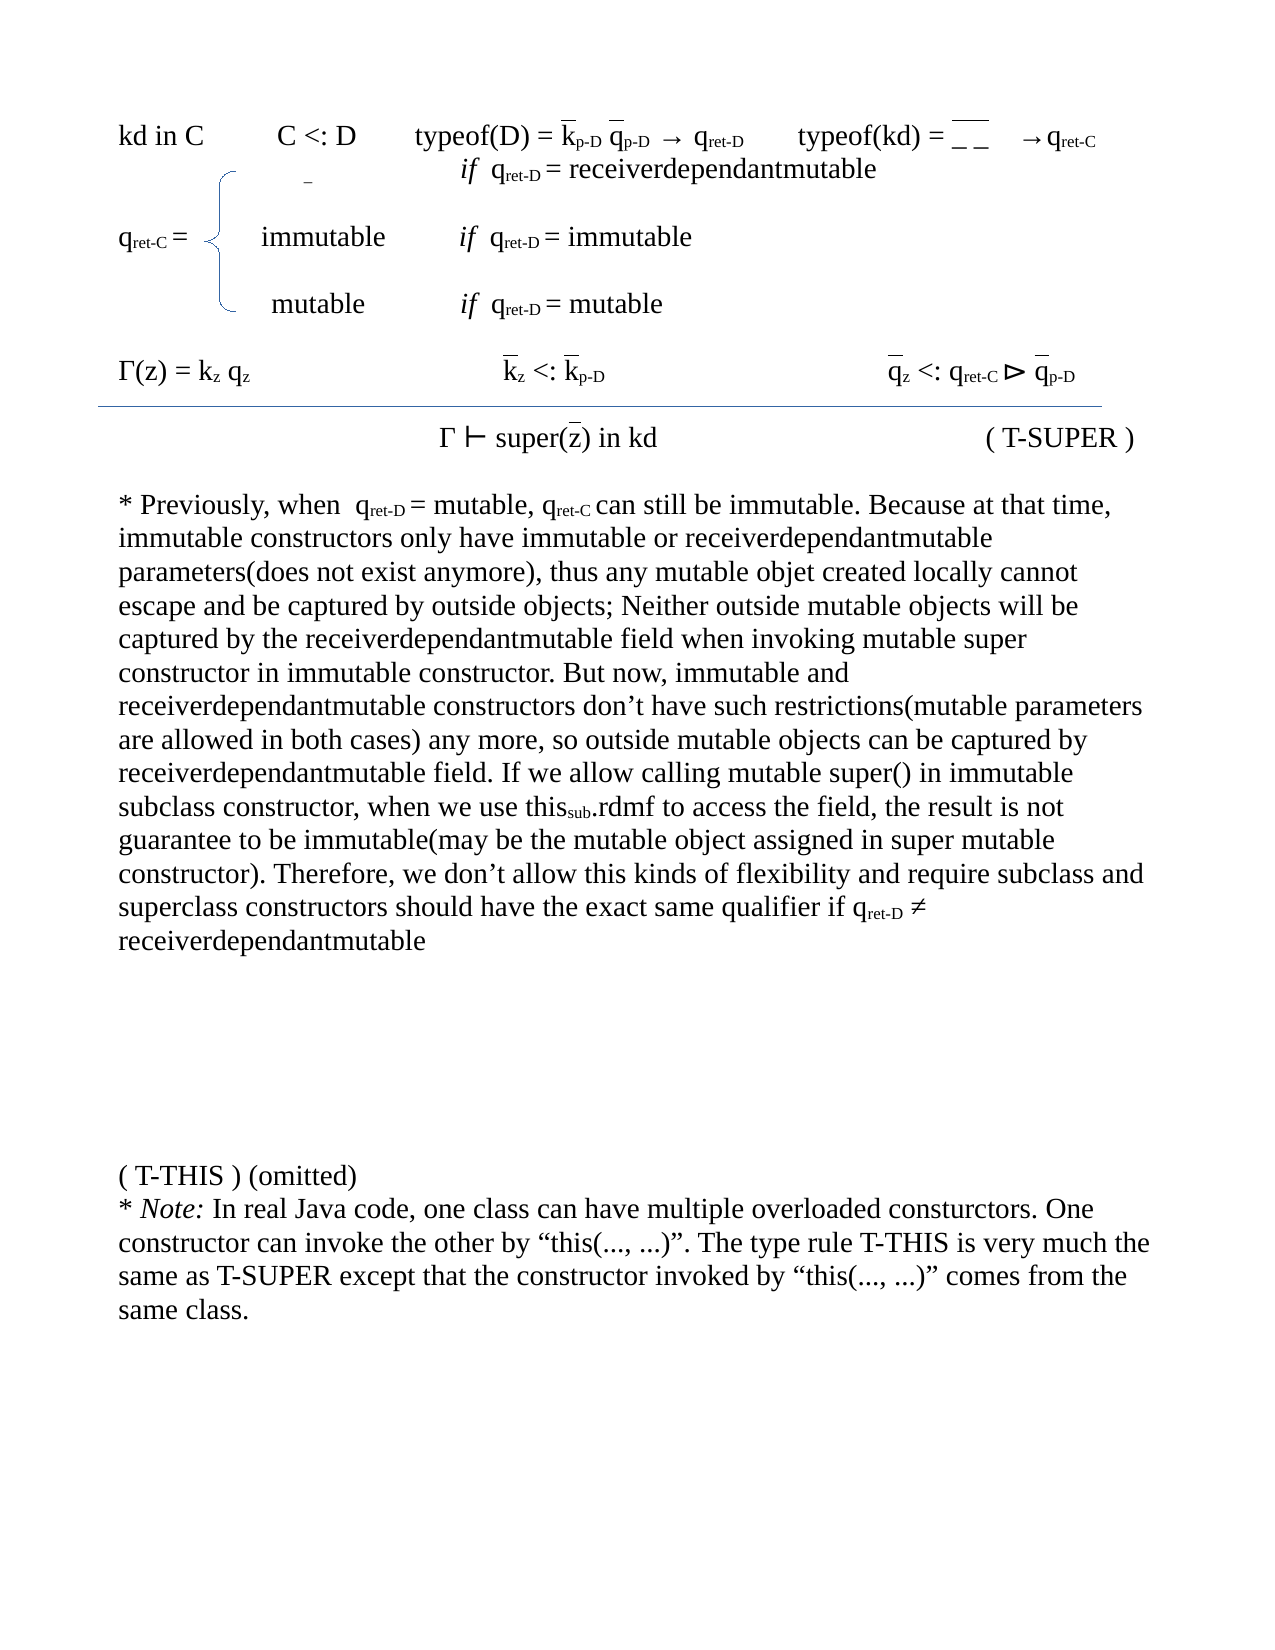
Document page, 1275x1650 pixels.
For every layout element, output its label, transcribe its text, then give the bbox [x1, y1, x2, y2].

text * Previously, when qret-D = mutable, qret-C can still be immutable. Because at that time, immutable constructors only have immutable or receiverdependantmutable parameters(does not exist anymore), thus any mutable objet created locally cannot escape and be captured by outside objects; Neither outside mutable objects will be captured by the receiverdependantmutable field when invoking mutable super constructor in immutable constructor. But now, immutable and receiverdependantmutable constructors don’t have such restrictions(mutable parameters are allowed in both cases) any more, so outside mutable objects can be captured by receiverdependantmutable field. If we allow calling mutable super() in immutable subclass constructor, when we use thissub.rdmf to access the field, the result is not guarantee to be immutable(may be the mutable object assigned in super mutable constructor). Therefore, we don’t allow this kinds of flexibility and require subclass and superclass constructors should have the exact same qualifier if qret-D ≠ receiverdependantmutable [118, 487, 1157, 957]
text ( T-THIS ) (omitted) [118, 1158, 1157, 1191]
text Γ ⊢ super(z) in kd ( T-SUPER ) [118, 420, 1157, 453]
text _ if qret-D = receiverdependantmutable [118, 152, 1157, 185]
text Γ(z) = kz qz kz <: kp-D qz <: qret-C ⊳ qp-D [118, 353, 1157, 386]
text * Note: In real Java code, one class can have multiple overloaded consturctors. One constructor can invoke the other by “this(..., ...)”. The type rule T-THIS is very much the same as T-SUPER except that the constructor invoked by “this(..., ...)” comes from the same class. [118, 1191, 1157, 1326]
text kd in C C <: D typeof(D) = kp-D qp-D → qret-D typeof(kd) = _ _ →qret-C [118, 118, 1157, 152]
text mutable if qret-D = mutable [118, 286, 1157, 319]
text qret-C = immutable if qret-D = immutable [118, 219, 1157, 252]
